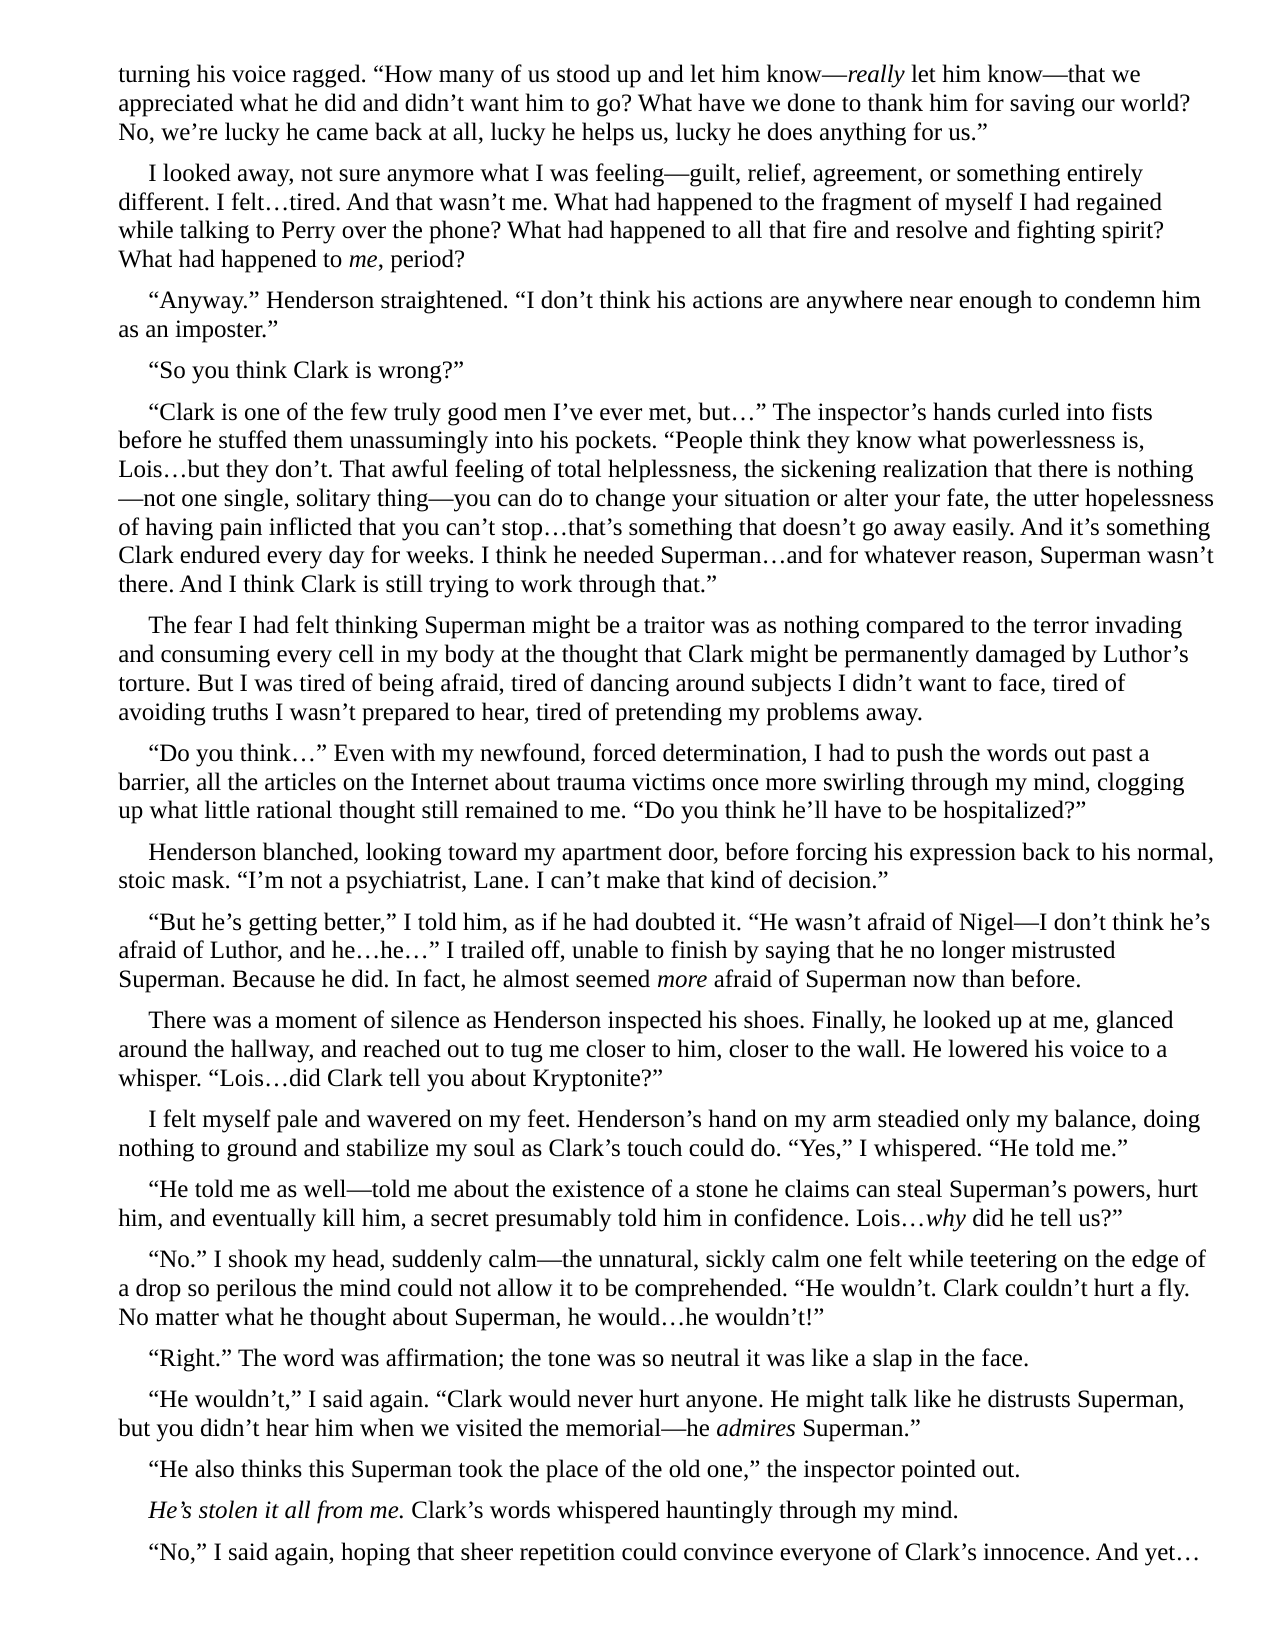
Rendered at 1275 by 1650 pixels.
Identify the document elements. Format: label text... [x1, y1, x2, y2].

text The fear I had felt thinking Superman might be a traitor was as nothing compared to the terror invading and consuming every cell in my body at the thought that Clark might be permanently damaged by Luthor’s torture. But I was tired of being afraid, tired of dancing around subjects I didn’t want to face, tired of avoiding truths I wasn’t prepared to hear, tired of pretending my problems away. [118, 610, 1216, 725]
text “He wouldn’t,” I said again. “Clark would never hurt anyone. He might talk like he distrusts Superman, but you didn’t hear him when we visited the memorial—he admires Superman.” [118, 1384, 1216, 1442]
text “No.” I shook my head, suddenly calm—the unnatural, sickly calm one felt while teetering on the edge of a drop so perilous the mind could not allow it to be comprehended. “He wouldn’t. Clark couldn’t hurt a fly. No matter what he thought about Superman, he would…he wouldn’t!” [118, 1244, 1216, 1330]
text There was a moment of silence as Henderson inspected his shoes. Finally, he looked up at me, glanced around the hallway, and reached out to tug me closer to him, closer to the wall. He lowered his voice to a whisper. “Lois…did Clark tell you about Kryptonite?” [118, 1005, 1216, 1092]
text “He told me as well—told me about the existence of a stone he claims can steal Superman’s powers, hurt him, and eventually kill him, a secret presumably told him in confidence. Lois…why did he tell us?” [118, 1174, 1216, 1232]
text “Right.” The word was affirmation; the tone was so neutral it was like a slap in the face. [118, 1343, 1216, 1372]
text Henderson blanched, looking toward my apartment door, before forcing his expression back to his normal, stoic mask. “I’m not a psychiatrist, Lane. I can’t make that kind of decision.” [118, 837, 1216, 894]
text “He also thinks this Superman took the place of the old one,” the inspector pointed out. [118, 1454, 1216, 1483]
text “Anyway.” Henderson straightened. “I don’t think his actions are anywhere near enough to condemn him as an imposter.” [118, 285, 1216, 343]
text turning his voice ragged. “How many of us stood up and let him know—really let him know—that we appreciated what he did and didn’t want him to go? What have we done to thank him for saving our world? No, we’re lucky he came back at all, lucky he helps us, lucky he does anything for us.” [118, 59, 1216, 145]
text I looked away, not sure anymore what I was feeling—guilt, relief, agreement, or something entirely different. I felt…tired. And that wasn’t me. What had happened to the fragment of myself I had regained while talking to Perry over the phone? What had happened to all that fire and resolve and fighting spirit? What had happened to me, period? [118, 158, 1216, 273]
text “But he’s getting better,” I told him, as if he had doubted it. “He wasn’t afraid of Nigel—I don’t think he’s afraid of Luthor, and he…he…” I trailed off, unable to finish by saying that he no longer mistrusted Superman. Because he did. In fact, he almost seemed more afraid of Superman now than before. [118, 907, 1216, 993]
text I felt myself pale and wavered on my feet. Henderson’s hand on my arm steadied only my balance, doing nothing to ground and stabilize my soul as Clark’s touch could do. “Yes,” I whispered. “He told me.” [118, 1104, 1216, 1162]
text “So you think Clark is wrong?” [118, 355, 1216, 384]
text “Do you think…” Even with my newfound, forced determination, I had to push the words out past a barrier, all the articles on the Internet about trauma victims once more swirling through my mind, clogging up what little rational thought still remained to me. “Do you think he’ll have to be hospitalized?” [118, 738, 1216, 824]
text “Clark is one of the few truly good men I’ve ever met, but…” The inspector’s hands curled into fists before he stuffed them unassumingly into his pockets. “People think they know what powerlessness is, Lois…but they don’t. That awful feeling of total helplessness, the sickening realization that there is nothing—not one single, solitary thing—you can do to change your situation or alter your fate, the utter hopelessness of having pain inflicted that you can’t stop…that’s something that doesn’t go away easily. And it’s something Clark endured every day for weeks. I think he needed Superman…and for whatever reason, Superman wasn’t there. And I think Clark is still trying to work through that.” [118, 397, 1216, 598]
text He’s stolen it all from me. Clark’s words whispered hauntingly through my mind. [118, 1495, 1216, 1524]
text “No,” I said again, hoping that sheer repetition could convince everyone of Clark’s innocence. And yet… [118, 1537, 1216, 1565]
